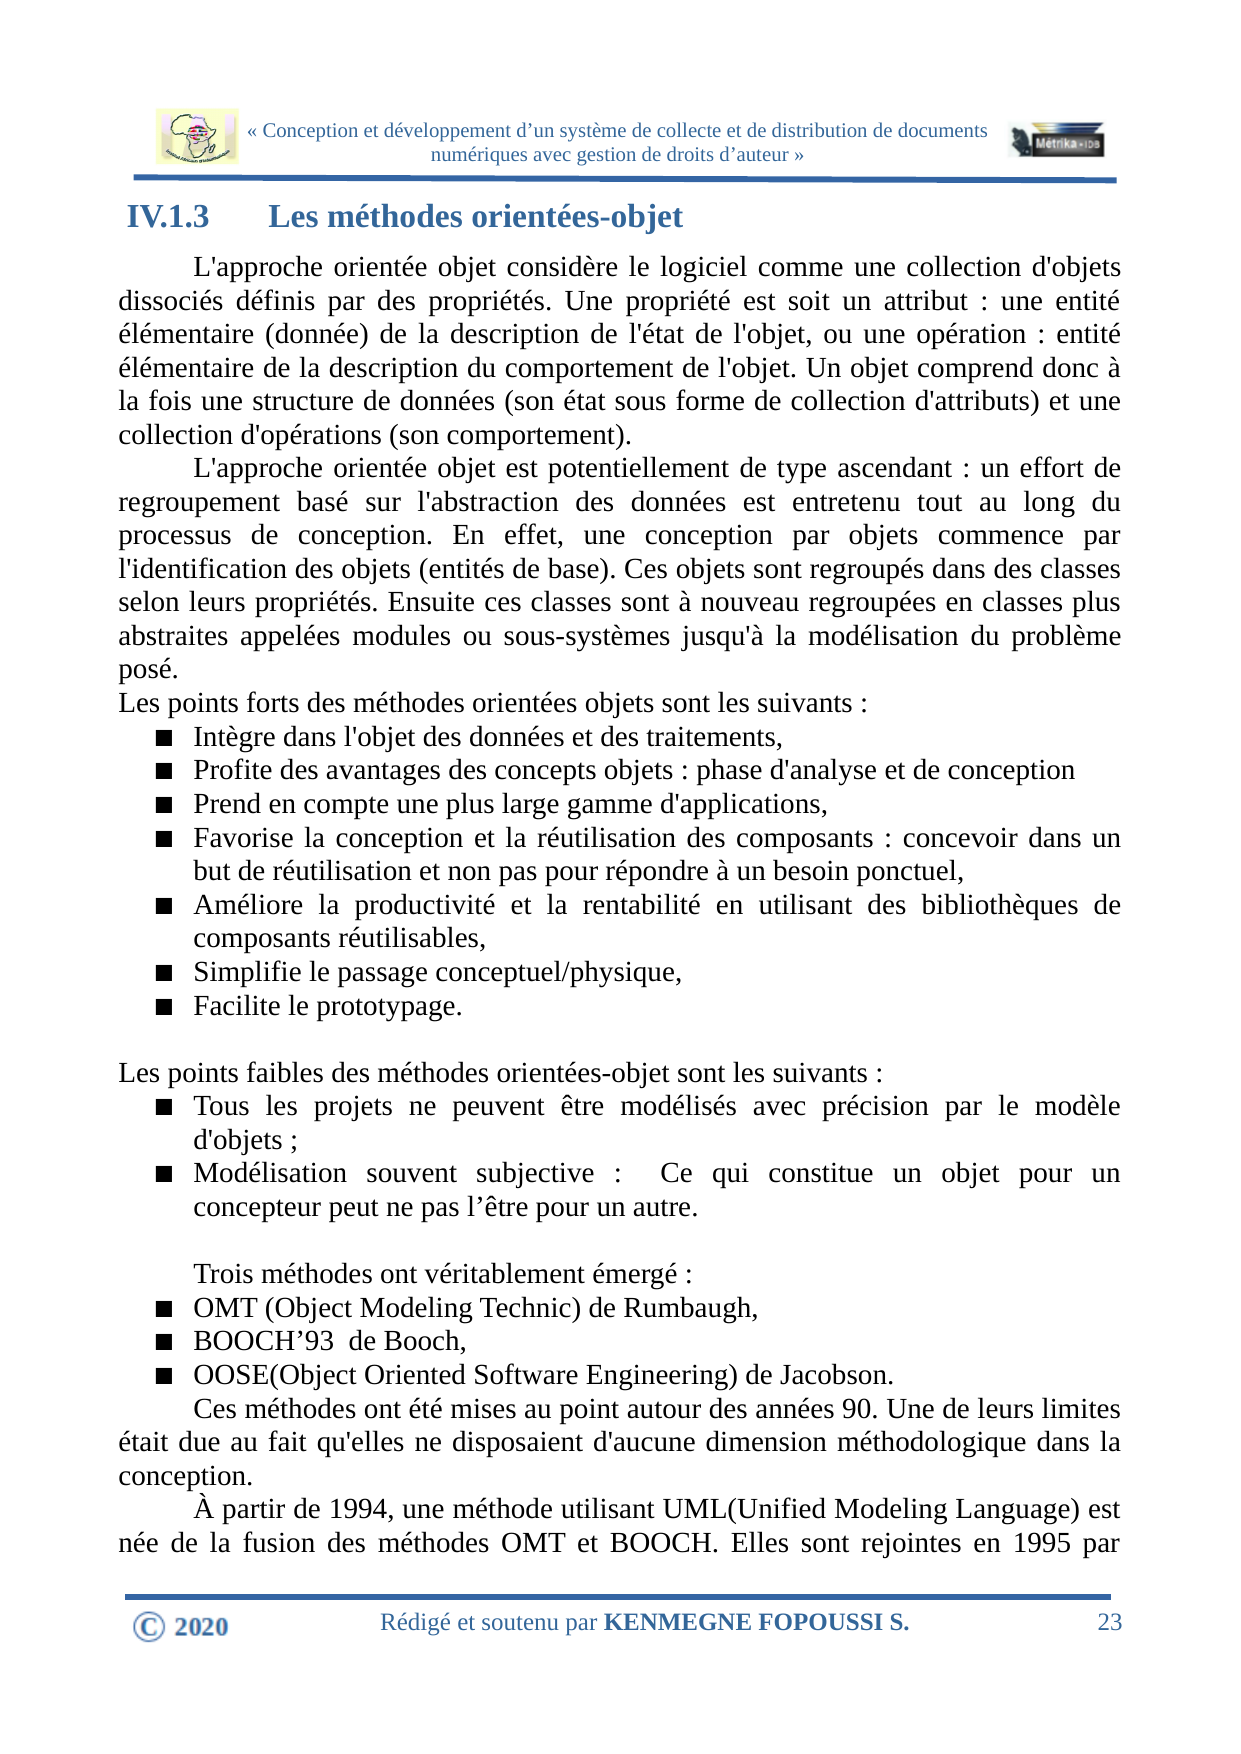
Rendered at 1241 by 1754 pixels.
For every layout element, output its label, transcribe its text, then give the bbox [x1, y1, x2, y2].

subtitle Les méthodes orientées-objet [118, 196, 1122, 234]
list Modélisation souvent subjective : Ce qui constitue un objet pour un concepteur peut ne pas l’être pour un autre. [156, 1156, 1122, 1223]
picture [1003, 116, 1109, 160]
text Trois méthodes ont véritablement émergé : [118, 1256, 1122, 1290]
list Profite des avantages des concepts objets : phase d'analyse et de conception [156, 752, 1122, 786]
text Les points forts des méthodes orientées objets sont les suivants : [118, 685, 1122, 719]
list Intègre dans l'objet des données et des traitements, [156, 719, 1122, 752]
list Facilite le prototypage. [156, 988, 1122, 1021]
text L'approche orientée objet considère le logiciel comme une collection d'objets dissociés définis par des propriétés. Une propriété est soit un attribut : une entité élémentaire (donnée) de la description de l'état de l'objet, ou une opération : entité élémentaire de la description du comportement de l'objet. Un objet comprend donc à la fois une structure de données (son état sous forme de collection d'attributs) et une collection d'opérations (son comportement). [118, 249, 1122, 450]
text L'approche orientée objet est potentiellement de type ascendant : un effort de regroupement basé sur l'abstraction des données est entretenu tout au long du processus de conception. En effet, une conception par objets commence par l'identification des objets (entités de base). Ces objets sont regroupés dans des classes selon leurs propriétés. Ensuite ces classes sont à nouveau regroupées en classes plus abstraites appelées modules ou sous-systèmes jusqu'à la modélisation du problème posé. [118, 450, 1122, 685]
text À partir de 1994, une méthode utilisant UML(Unified Modeling Language) est née de la fusion des méthodes OMT et BOOCH. Elles sont rejointes en 1995 par [118, 1491, 1122, 1558]
list OOSE(Object Oriented Software Engineering) de Jacobson. [156, 1357, 1122, 1391]
list Simplifie le passage conceptuel/physique, [156, 954, 1122, 988]
list Prend en compte une plus large gamme d'applications, [156, 786, 1122, 820]
list BOOCH’93 de Booch, [156, 1323, 1122, 1357]
list Améliore la productivité et la rentabilité en utilisant des bibliothèques de composants réutilisables, [156, 887, 1122, 954]
picture [126, 1604, 231, 1647]
picture [154, 107, 241, 166]
list Favorise la conception et la réutilisation des composants : concevoir dans un but de réutilisation et non pas pour répondre à un besoin ponctuel, [156, 820, 1122, 887]
text Ces méthodes ont été mises au point autour des années 90. Une de leurs limites était due au fait qu'elles ne disposaient d'aucune dimension méthodologique dans la conception. [118, 1391, 1122, 1491]
text Les points faibles des méthodes orientées-objet sont les suivants : [118, 1055, 1122, 1088]
list OMT (Object Modeling Technic) de Rumbaugh, [156, 1290, 1122, 1323]
list Tous les projets ne peuvent être modélisés avec précision par le modèle d'objets ; [156, 1088, 1122, 1156]
